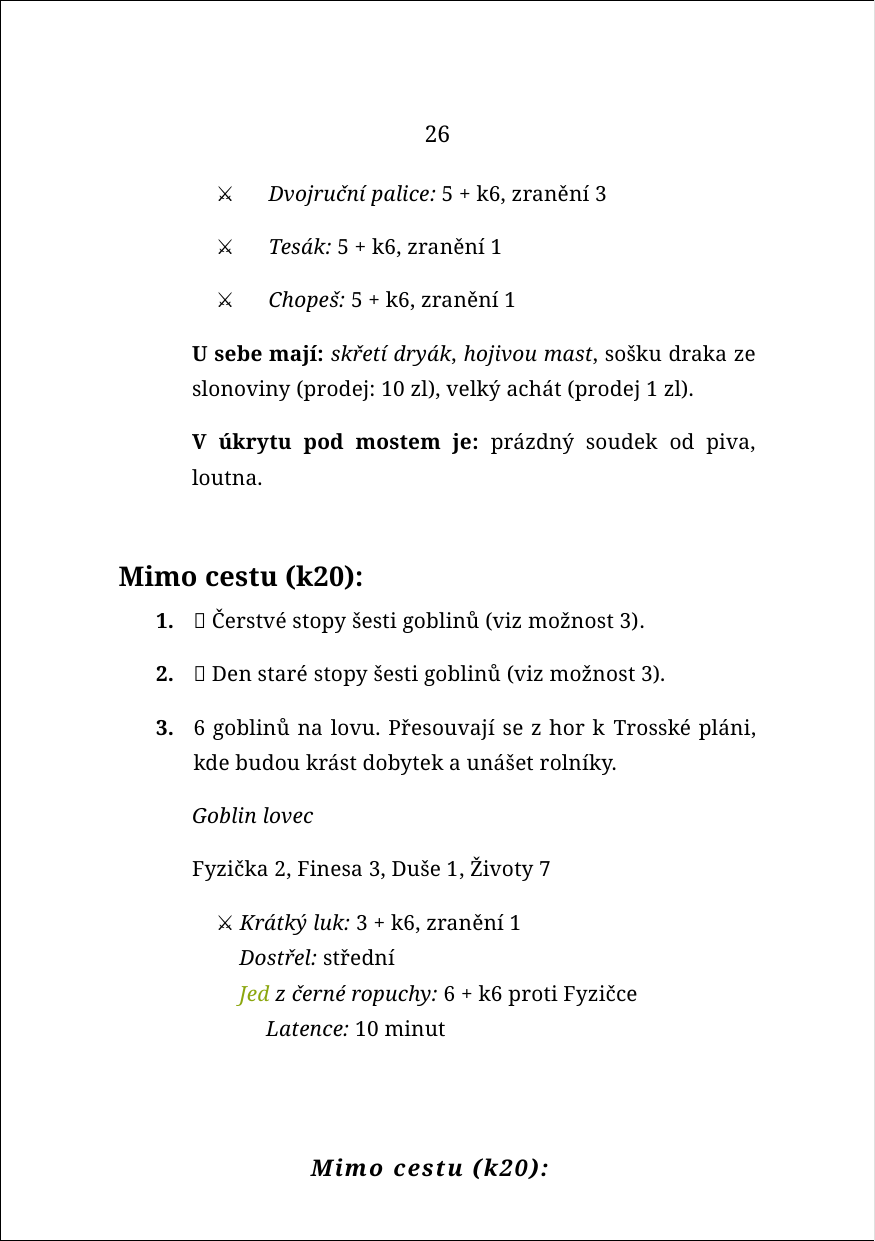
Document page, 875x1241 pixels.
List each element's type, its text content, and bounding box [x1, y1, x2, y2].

list Fyzička 2, Finesa 3, Duše 1, Životy 7 [162, 854, 756, 883]
list Latence: 10 minut [213, 1014, 756, 1043]
list Jed z černé ropuchy: 6 + k6 proti Fyzičce [186, 979, 756, 1007]
list 👣 Čerstvé stopy šesti goblinů (viz možnost 3). [156, 606, 756, 634]
list Dostřel: střední [186, 943, 756, 972]
list U sebe mají: skřetí dryák, hojivou mast, sošku draka ze slonoviny (prodej: 10 zl), velký achát (prodej 1 zl). [162, 339, 756, 403]
list ⚔ Krátký luk: 3 + k6, zranění 1 [162, 908, 756, 936]
list ⚔ Chopeš: 5 + k6, zranění 1 [162, 285, 756, 314]
list V úkrytu pod mostem je: prázdný soudek od piva, loutna. [162, 427, 756, 491]
subtitle Mimo cestu (k20): [118, 557, 756, 594]
list Goblin lovec [162, 801, 756, 830]
list 👣 Den staré stopy šesti goblinů (viz možnost 3). [156, 659, 756, 688]
list ⚔ Dvojruční palice: 5 + k6, zranění 3 [162, 179, 756, 207]
list ⚔ Tesák: 5 + k6, zranění 1 [162, 232, 756, 261]
list 6 goblinů na lovu. Přesouvají se z hor k Trosské pláni, kde budou krást dobytek a unášet rolníky. [156, 713, 756, 777]
